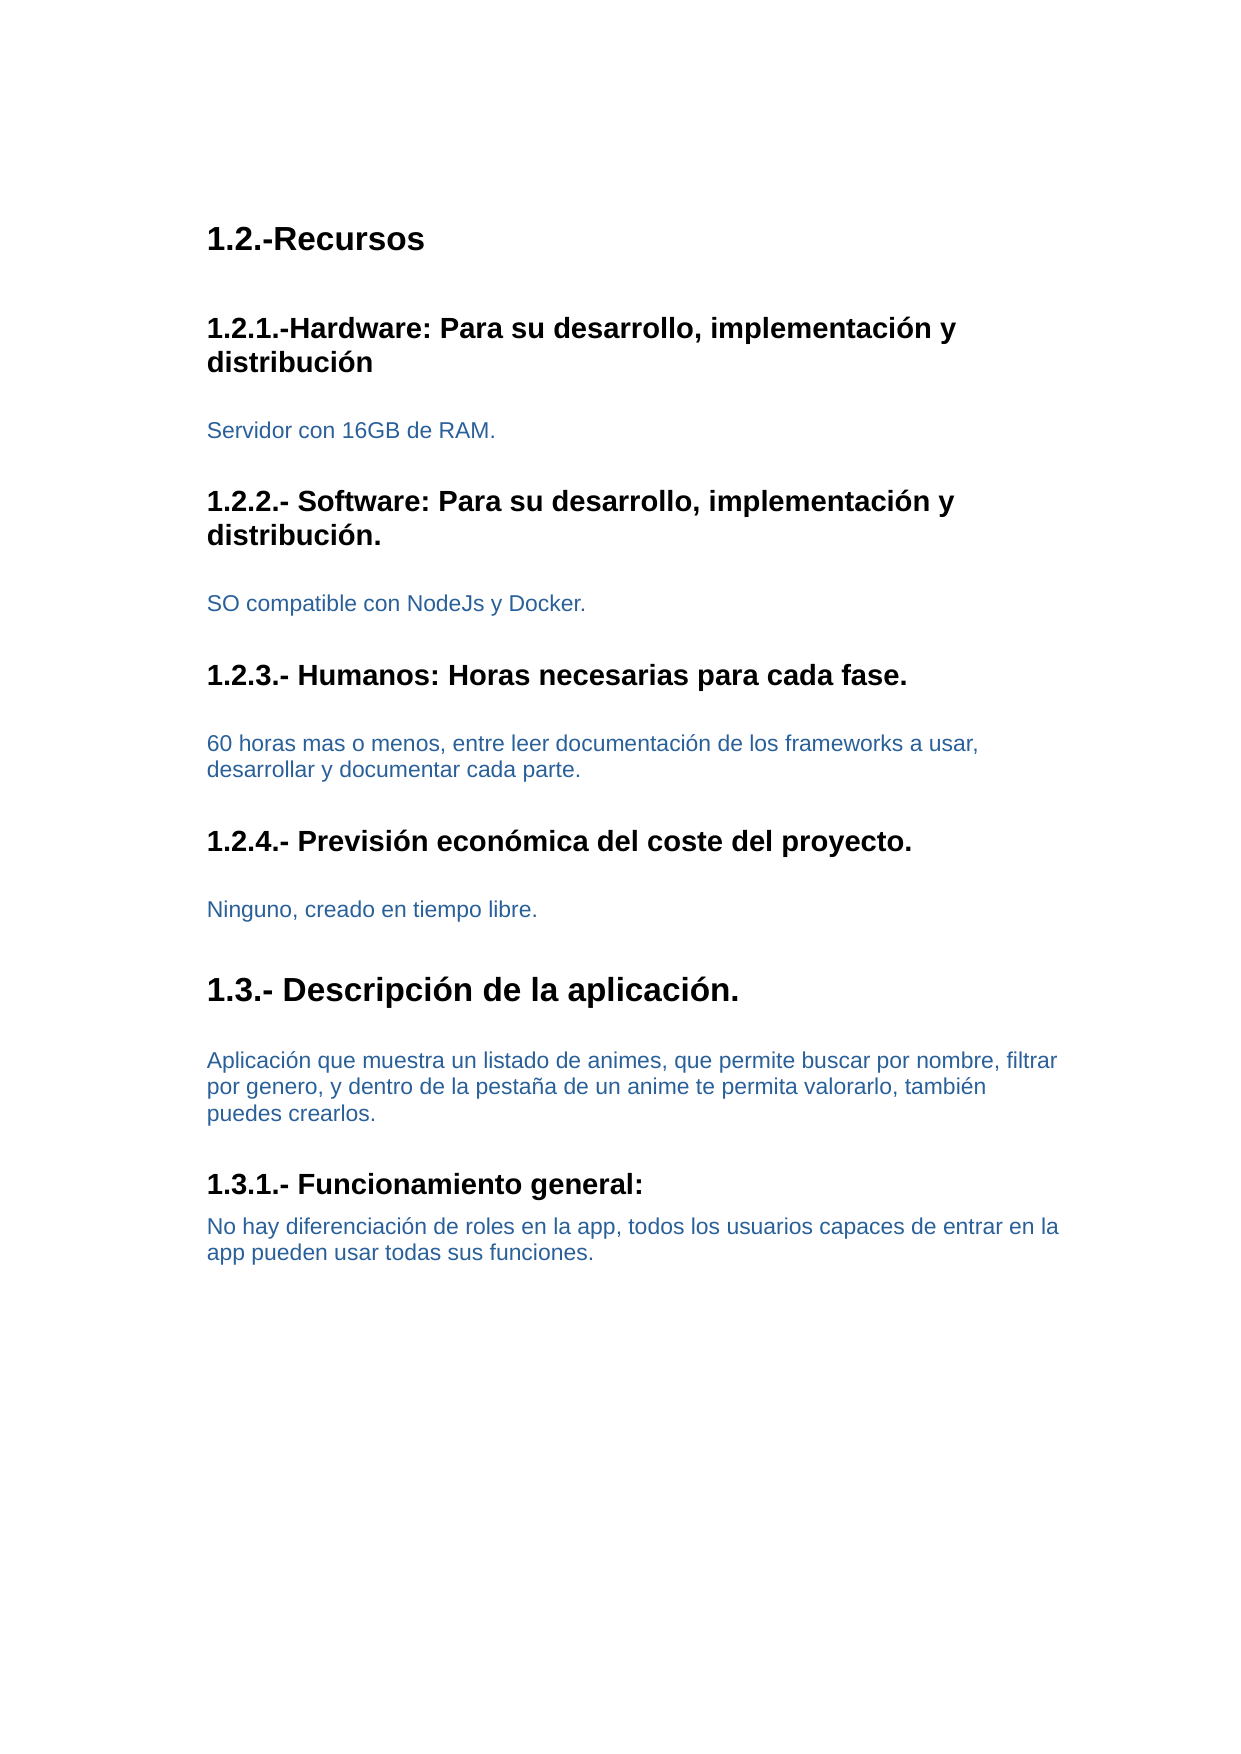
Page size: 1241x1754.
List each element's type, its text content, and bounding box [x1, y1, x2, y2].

subtitle 1.3.1.- Funcionamiento general: [207, 1167, 1063, 1201]
text Servidor con 16GB de RAM. [207, 417, 1063, 443]
subtitle 1.3.- Descripción de la aplicación. [207, 970, 1063, 1008]
text Aplicación que muestra un listado de animes, que permite buscar por nombre, filtrar por genero, y dentro de la pestaña de un anime te permita valorarlo, también puedes crearlos. [207, 1047, 1063, 1126]
subtitle 1.2.4.- Previsión económica del coste del proyecto. [207, 824, 1063, 857]
text No hay diferenciación de roles en la app, todos los usuarios capaces de entrar en la app pueden usar todas sus funciones. [207, 1213, 1063, 1266]
text SO compatible con NodeJs y Docker. [207, 590, 1063, 617]
subtitle 1.2.3.- Humanos: Horas necesarias para cada fase. [207, 658, 1063, 691]
text Ninguno, creado en tiempo libre. [207, 896, 1063, 922]
text 60 horas mas o menos, entre leer documentación de los frameworks a usar, desarrollar y documentar cada parte. [207, 730, 1063, 783]
subtitle 1.2.1.-Hardware: Para su desarrollo, implementación y distribución [207, 311, 1063, 378]
subtitle 1.2.-Recursos [207, 219, 1063, 258]
subtitle 1.2.2.- Software: Para su desarrollo, implementación y distribución. [207, 484, 1063, 552]
